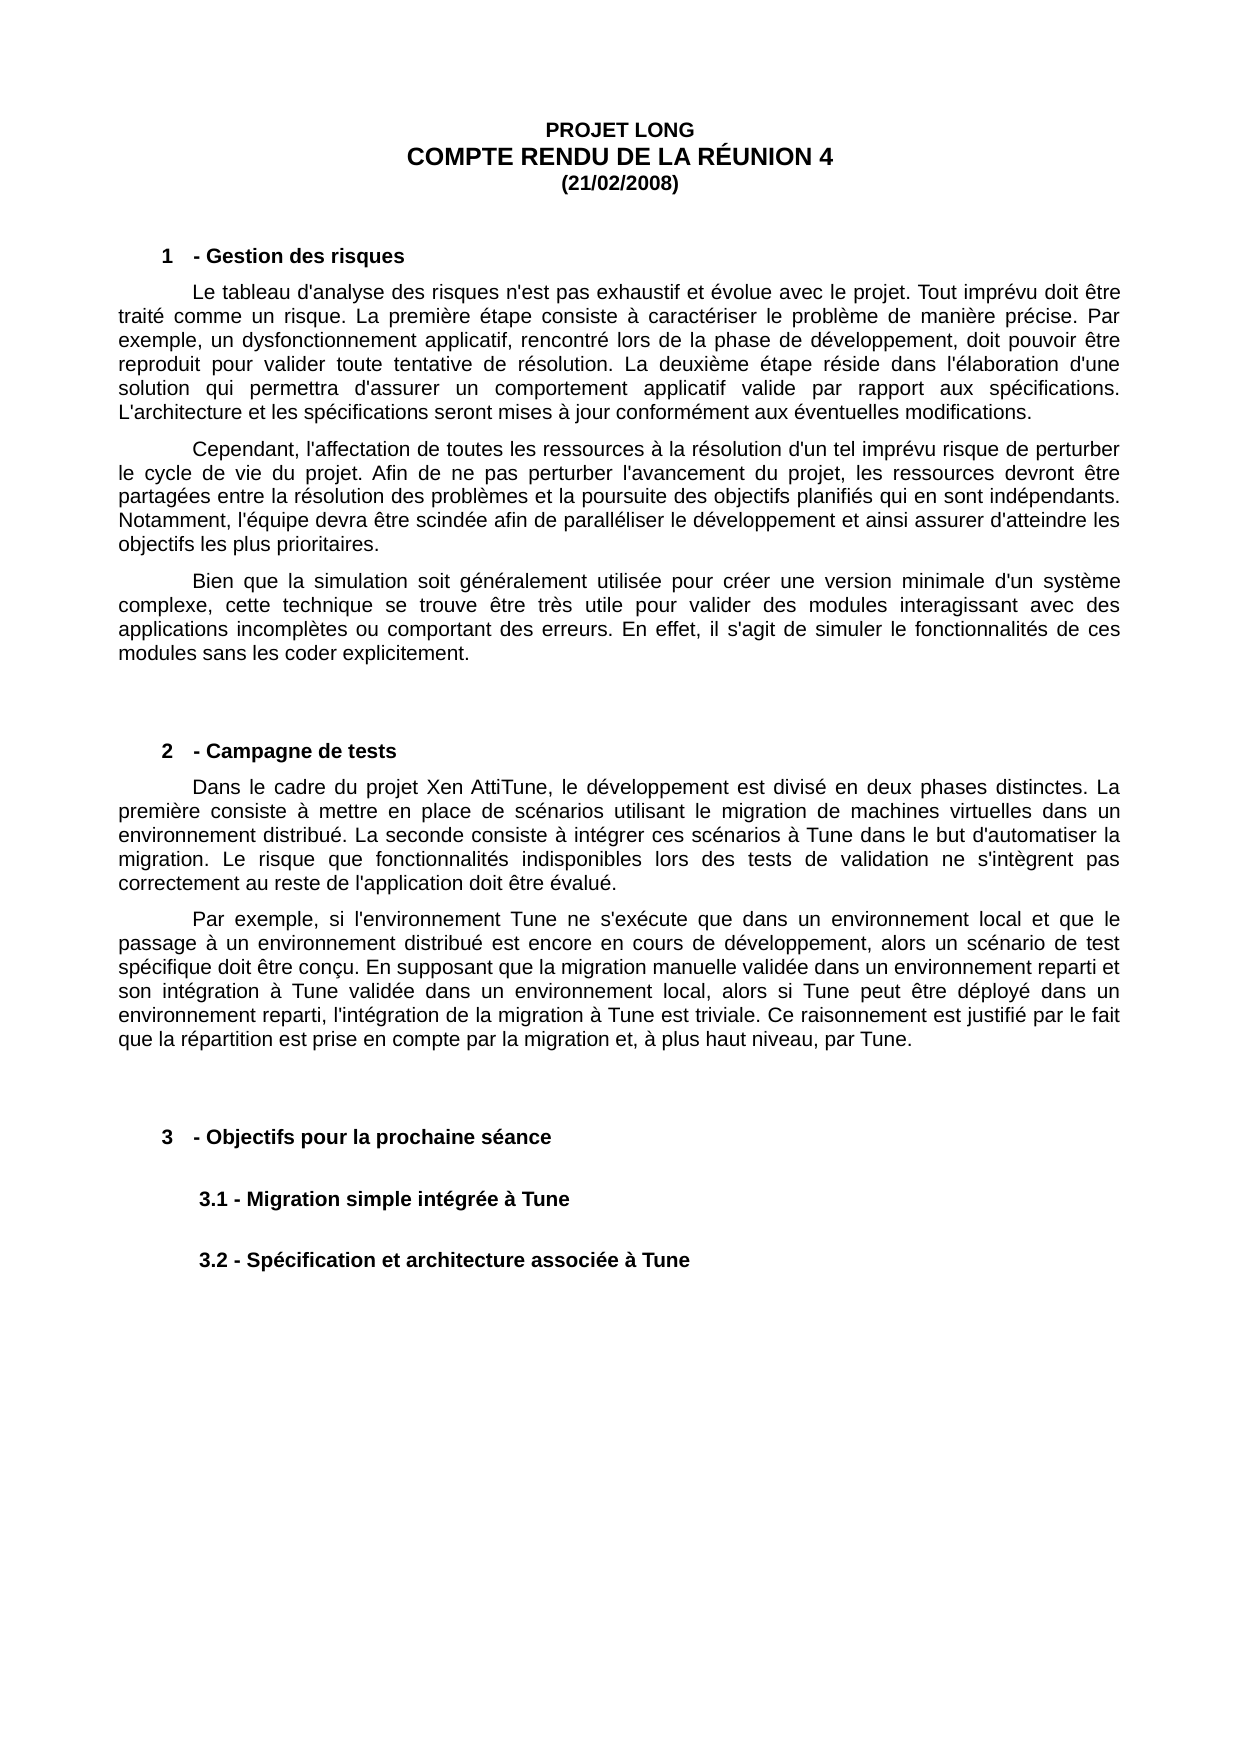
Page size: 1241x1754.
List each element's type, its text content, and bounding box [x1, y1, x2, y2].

text Cependant, l'affectation de toutes les ressources à la résolution d'un tel imprévu risque de perturber le cycle de vie du projet. Afin de ne pas perturber l'avancement du projet, les ressources devront être partagées entre la résolution des problèmes et la poursuite des objectifs planifiés qui en sont indépendants. Notamment, l'équipe devra être scindée afin de paralléliser le développement et ainsi assurer d'atteindre les objectifs les plus prioritaires. [118, 436, 1122, 556]
text Par exemple, si l'environnement Tune ne s'exécute que dans un environnement local et que le passage à un environnement distribué est encore en cours de développement, alors un scénario de test spécifique doit être conçu. En supposant que la migration manuelle validée dans un environnement reparti et son intégration à Tune validée dans un environnement local, alors si Tune peut être déployé dans un environnement reparti, l'intégration de la migration à Tune est triviale. Ce raisonnement est justifié par le fait que la répartition est prise en compte par la migration et, à plus haut niveau, par Tune. [118, 907, 1122, 1051]
subtitle - Gestion des risques [156, 244, 1122, 268]
text (21/02/2008) [118, 171, 1122, 195]
text PROJET LONG [118, 118, 1122, 142]
text Dans le cadre du projet Xen AttiTune, le développement est divisé en deux phases distinctes. La première consiste à mettre en place de scénarios utilisant le migration de machines virtuelles dans un environnement distribué. La seconde consiste à intégrer ces scénarios à Tune dans le but d'automatiser la migration. Le risque que fonctionnalités indisponibles lors des tests de validation ne s'intègrent pas correctement au reste de l'application doit être évalué. [118, 775, 1122, 895]
text Le tableau d'analyse des risques n'est pas exhaustif et évolue avec le projet. Tout imprévu doit être traité comme un risque. La première étape consiste à caractériser le problème de manière précise. Par exemple, un dysfonctionnement applicatif, rencontré lors de la phase de développement, doit pouvoir être reproduit pour valider toute tentative de résolution. La deuxième étape réside dans l'élaboration d'une solution qui permettra d'assurer un comportement applicatif valide par rapport aux spécifications. L'architecture et les spécifications seront mises à jour conformément aux éventuelles modifications. [118, 280, 1122, 424]
text COMPTE RENDU DE LA RÉUNION 4 [118, 142, 1122, 171]
subtitle - Spécification et architecture associée à Tune [193, 1248, 1122, 1272]
text Bien que la simulation soit généralement utilisée pour créer une version minimale d'un système complexe, cette technique se trouve être très utile pour valider des modules interagissant avec des applications incomplètes ou comportant des erreurs. En effet, il s'agit de simuler le fonctionnalités de ces modules sans les coder explicitement. [118, 569, 1122, 664]
subtitle - Objectifs pour la prochaine séance [156, 1125, 1122, 1149]
subtitle - Migration simple intégrée à Tune [193, 1186, 1122, 1210]
subtitle - Campagne de tests [156, 738, 1122, 762]
